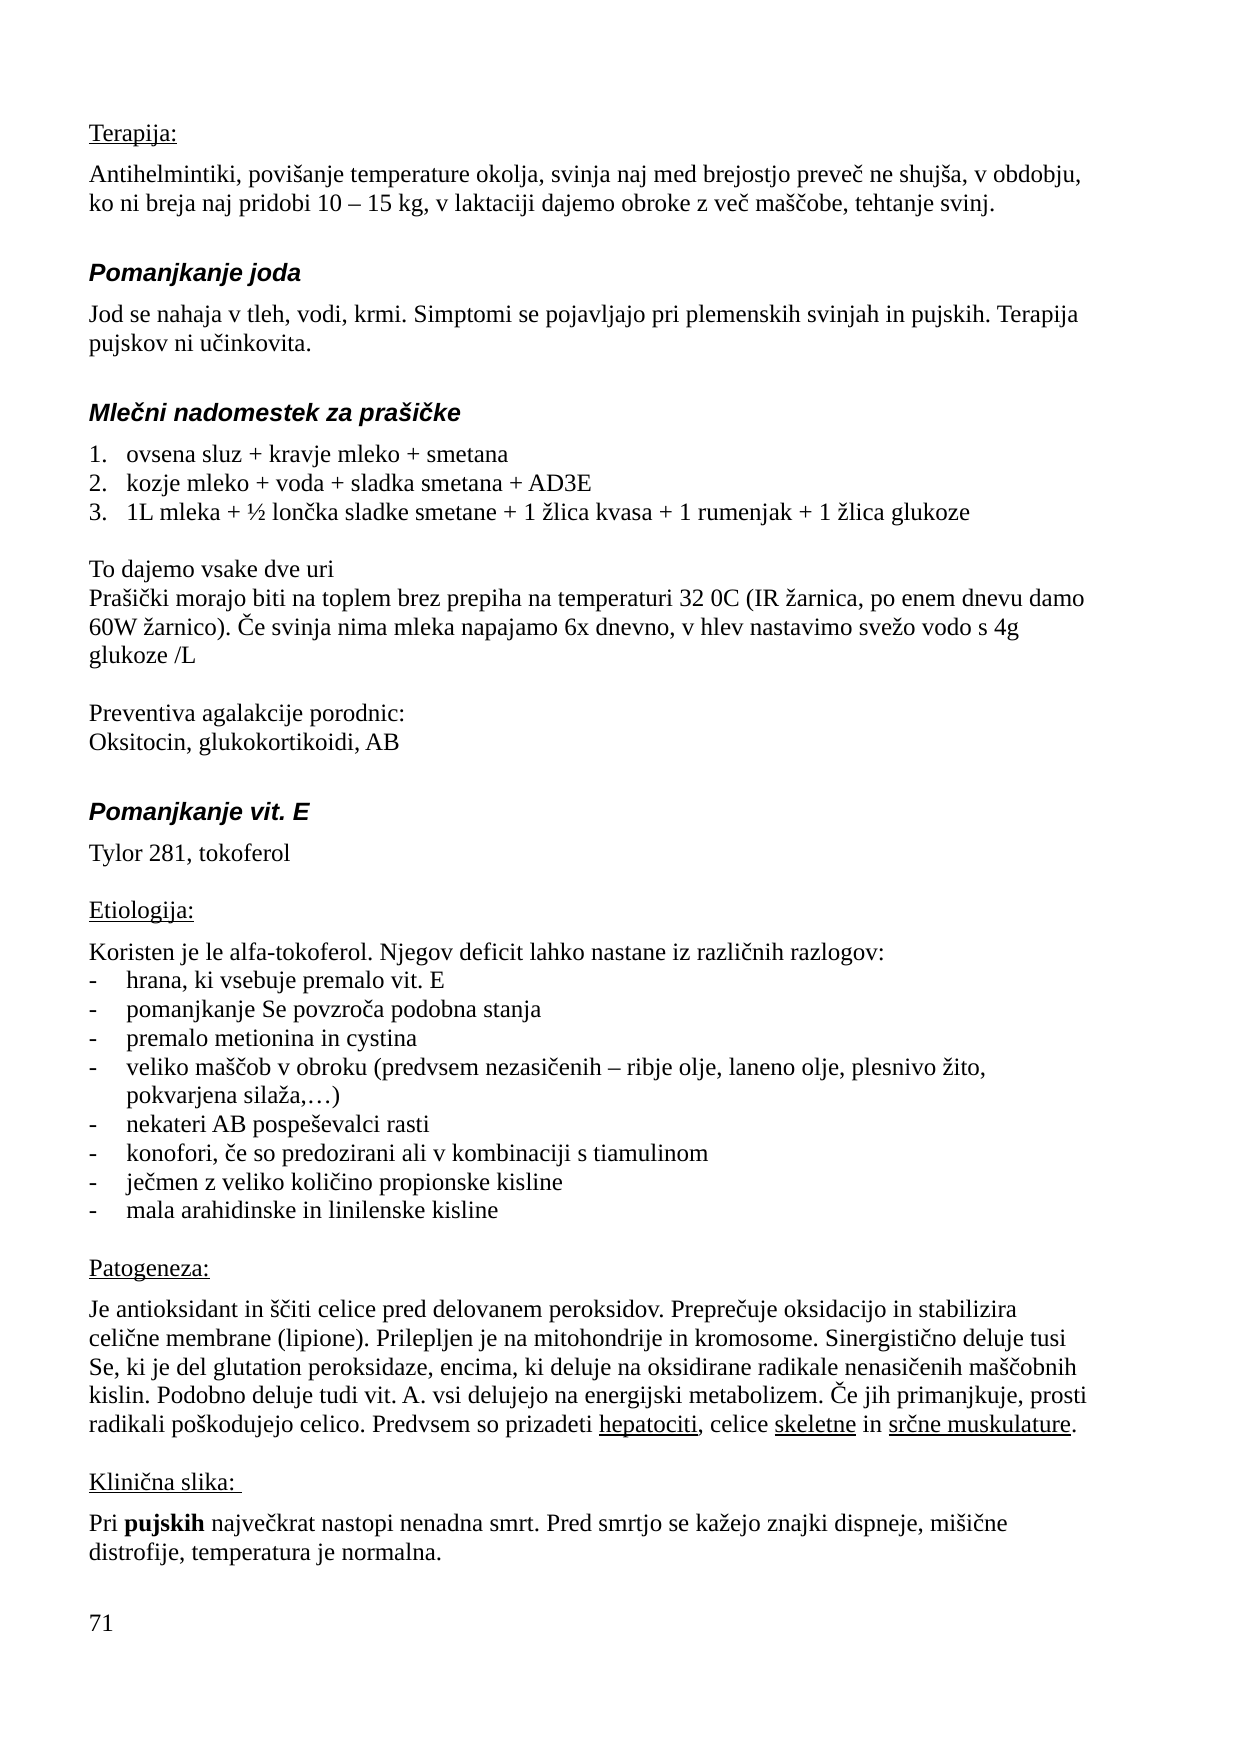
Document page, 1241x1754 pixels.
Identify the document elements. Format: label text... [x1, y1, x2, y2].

list mala arahidinske in linilenske kisline [89, 1196, 1092, 1224]
list hrana, ki vsebuje premalo vit. E [89, 966, 1092, 994]
subtitle Mlečni nadomestek za prašičke [89, 398, 1092, 427]
text Tylor 281, tokoferol [89, 838, 1092, 867]
list ječmen z veliko količino propionske kisline [89, 1167, 1092, 1196]
text To dajemo vsake dve uri [89, 554, 1092, 583]
subtitle Pomanjkanje joda [89, 258, 1092, 287]
text Koristen je le alfa-tokoferol. Njegov deficit lahko nastane iz različnih razlogov: [89, 937, 1092, 966]
list nekateri AB pospeševalci rasti [89, 1109, 1092, 1138]
text Preventiva agalakcije porodnic: [89, 698, 1092, 727]
subtitle Klinična slika: [89, 1467, 1092, 1496]
subtitle Etiologija: [89, 896, 1092, 924]
list konofori, če so predozirani ali v kombinaciji s tiamulinom [89, 1138, 1092, 1167]
subtitle Patogeneza: [89, 1253, 1092, 1282]
text Antihelmintiki, povišanje temperature okolja, svinja naj med brejostjo preveč ne shujša, v obdobju, ko ni breja naj pridobi 10 – 15 kg, v laktaciji dajemo obroke z več maščobe, tehtanje svinj. [89, 159, 1092, 217]
list 1L mleka + ½ lončka sladke smetane + 1 žlica kvasa + 1 rumenjak + 1 žlica glukoze [89, 497, 1092, 526]
text Pri pujskih največkrat nastopi nenadna smrt. Pred smrtjo se kažejo znajki dispneje, mišične distrofije, temperatura je normalna. [89, 1508, 1092, 1566]
subtitle Pomanjkanje vit. E [89, 797, 1092, 826]
text Je antioksidant in ščiti celice pred delovanem peroksidov. Preprečuje oksidacijo in stabilizira celične membrane (lipione). Prilepljen je na mitohondrije in kromosome. Sinergistično deluje tusi Se, ki je del glutation peroksidaze, encima, ki deluje na oksidirane radikale nenasičenih maščobnih kislin. Podobno deluje tudi vit. A. vsi delujejo na energijski metabolizem. Če jih primanjkuje, prosti radikali poškodujejo celico. Predvsem so prizadeti hepatociti, celice skeletne in srčne muskulature. [89, 1294, 1092, 1438]
text Oksitocin, glukokortikoidi, AB [89, 727, 1092, 756]
text Jod se nahaja v tleh, vodi, krmi. Simptomi se pojavljajo pri plemenskih svinjah in pujskih. Terapija pujskov ni učinkovita. [89, 299, 1092, 357]
list pomanjkanje Se povzroča podobna stanja [89, 994, 1092, 1023]
list kozje mleko + voda + sladka smetana + AD3E [89, 468, 1092, 497]
subtitle Terapija: [89, 118, 1092, 147]
list premalo metionina in cystina [89, 1023, 1092, 1052]
list veliko maščob v obroku (predvsem nezasičenih – ribje olje, laneno olje, plesnivo žito, pokvarjena silaža,…) [89, 1052, 1092, 1109]
list ovsena sluz + kravje mleko + smetana [89, 439, 1092, 468]
text Prašički morajo biti na toplem brez prepiha na temperaturi 32 0C (IR žarnica, po enem dnevu damo 60W žarnico). Če svinja nima mleka napajamo 6x dnevno, v hlev nastavimo svežo vodo s 4g glukoze /L [89, 583, 1092, 669]
